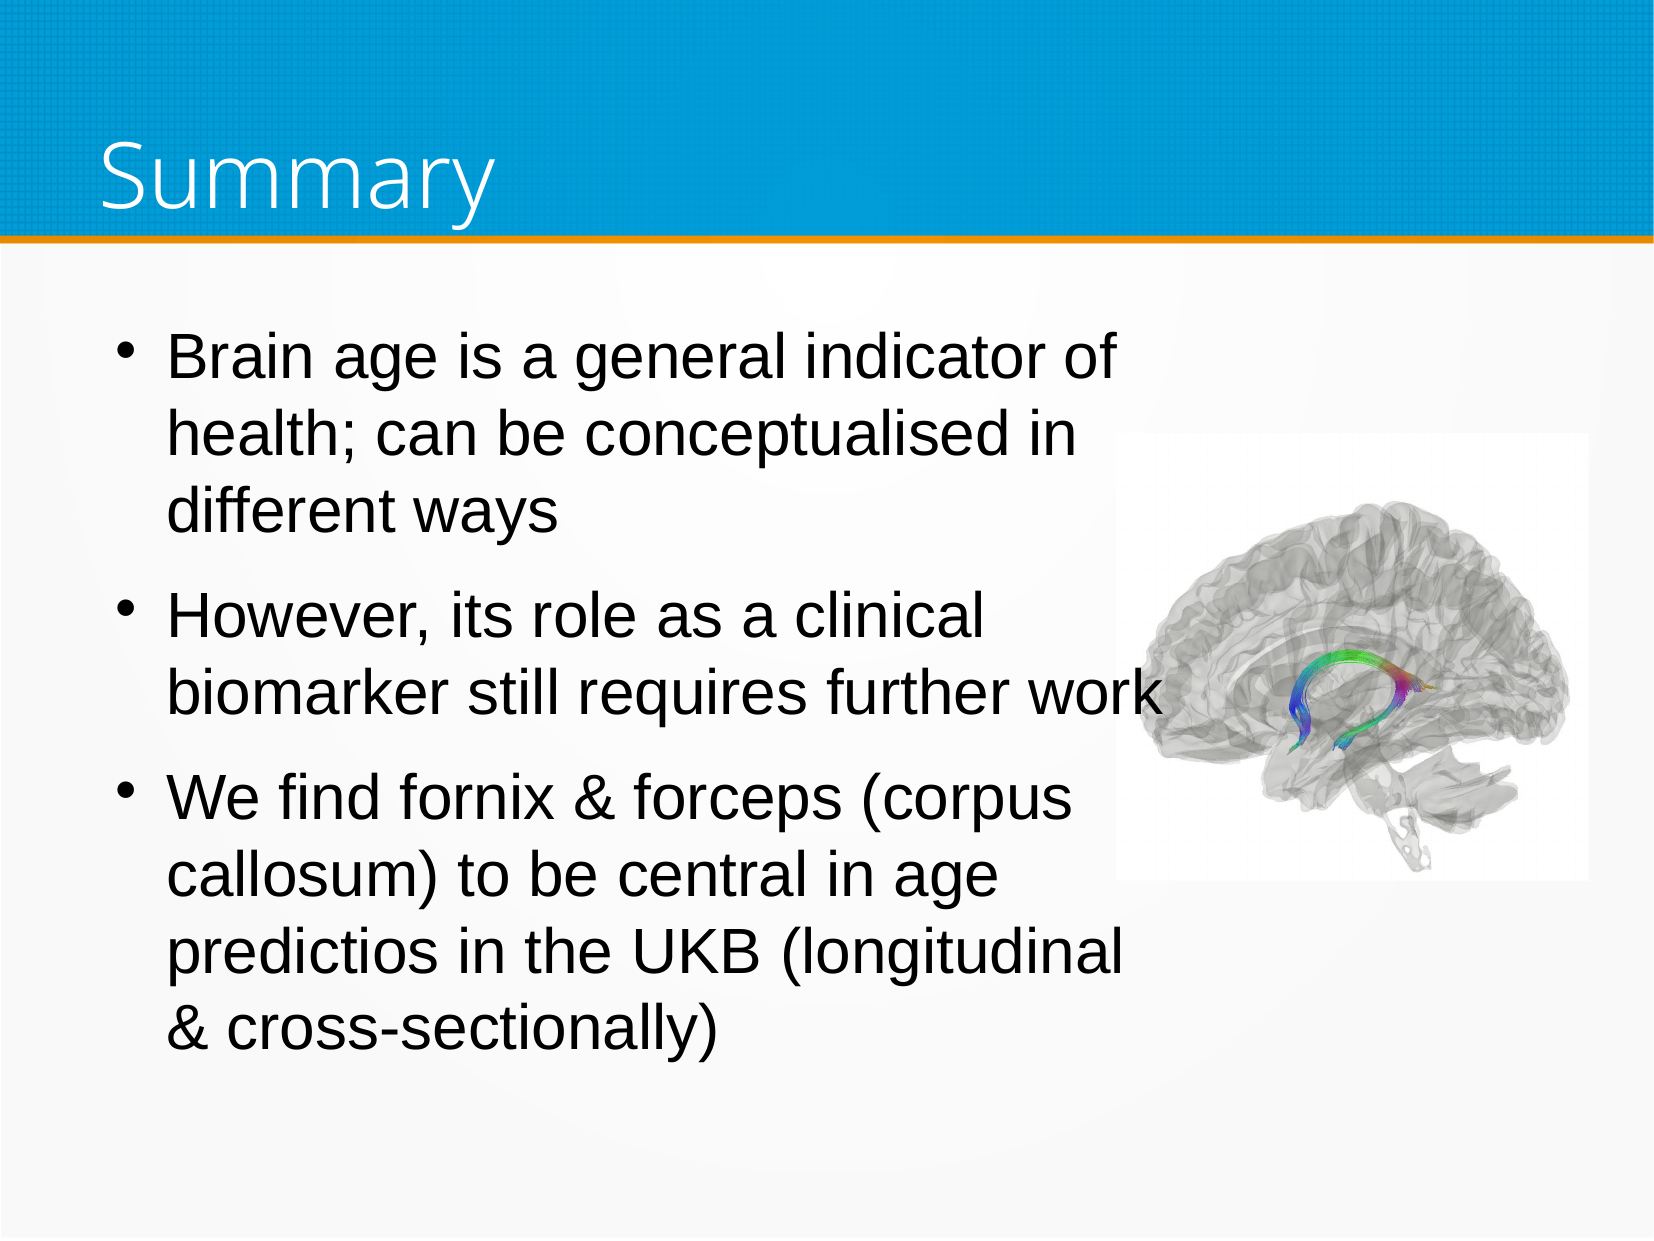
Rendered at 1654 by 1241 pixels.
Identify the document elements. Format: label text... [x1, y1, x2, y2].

list Brain age is a general indicator of health; can be conceptualised in different ways However, its role as a clinical biomarker still requires further work We find fornix & forceps (corpus callosum) to be central in age predictios in the UKB (longitudinal & cross-sectionally) [98, 315, 1182, 1122]
title Summary [98, 19, 1654, 227]
picture [0, 236, 1654, 1241]
